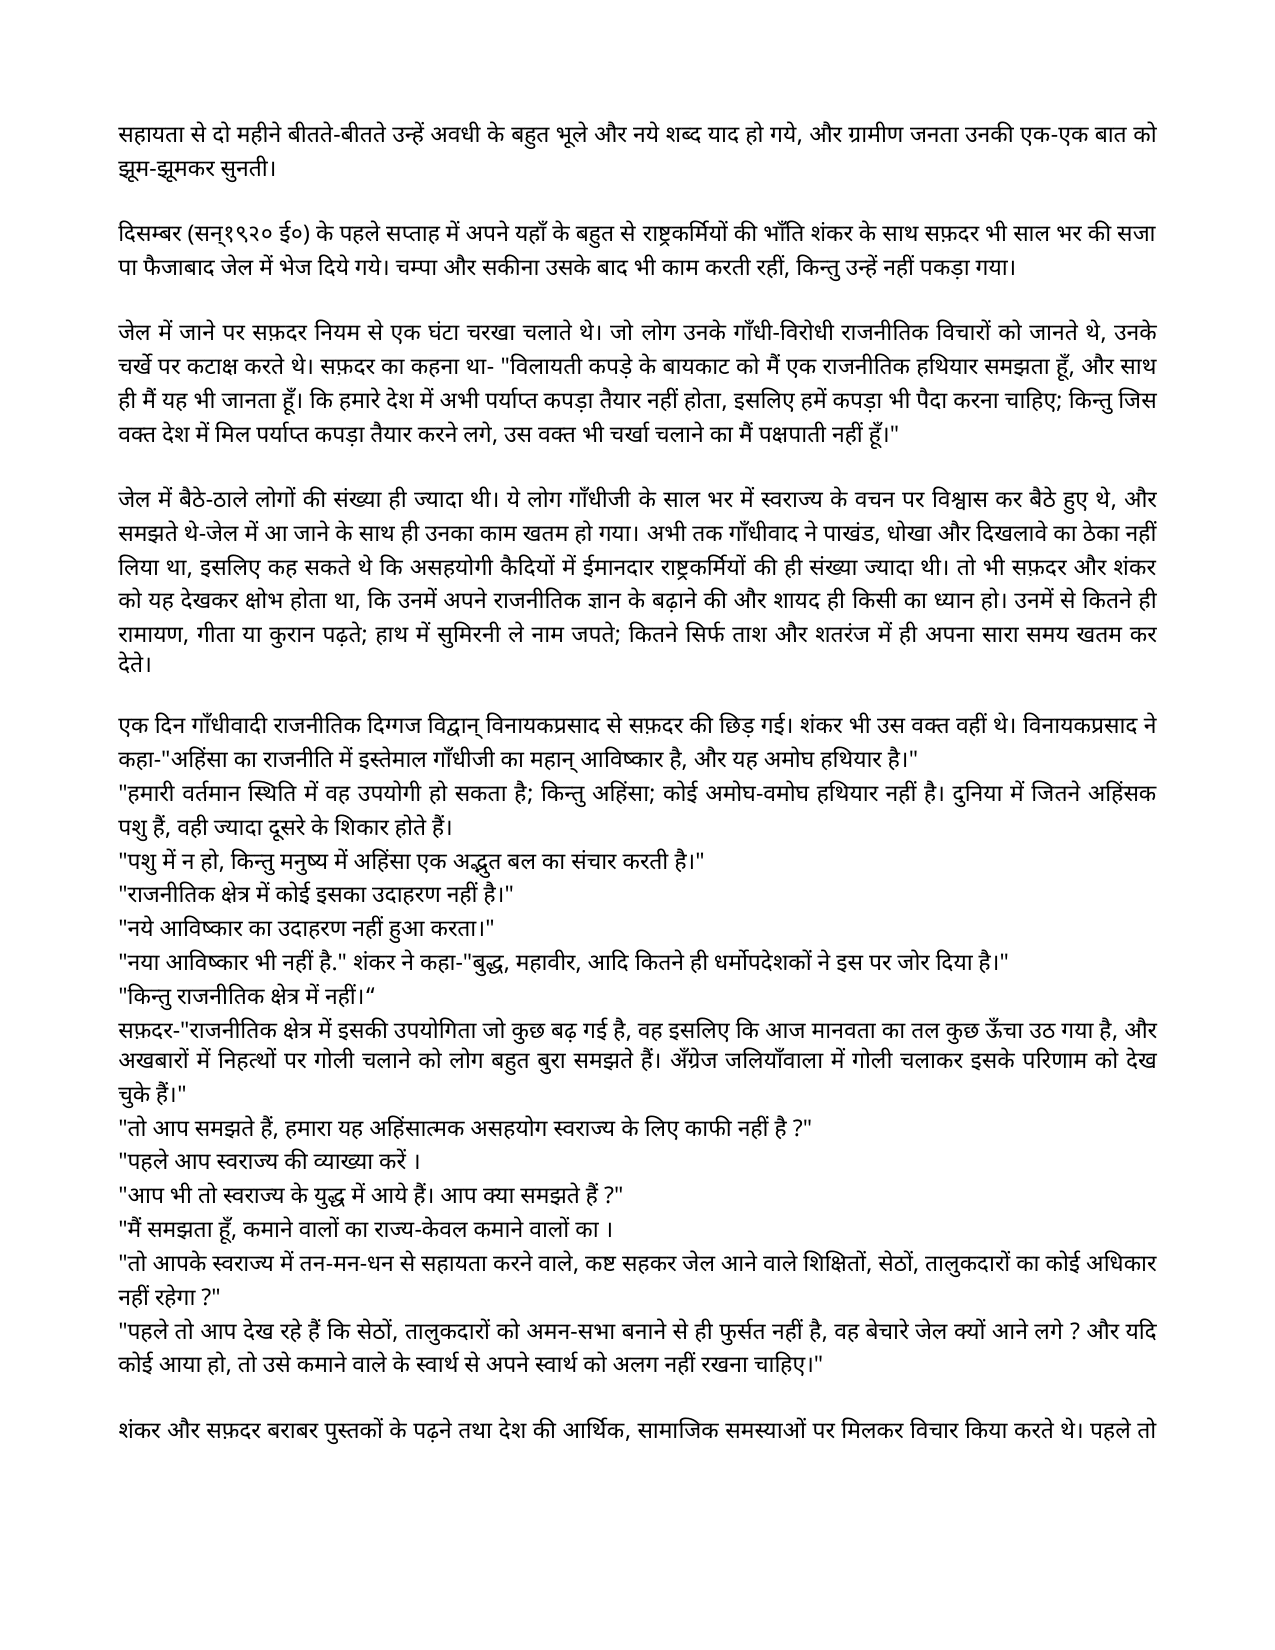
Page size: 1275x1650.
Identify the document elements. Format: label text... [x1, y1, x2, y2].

text सफ़दर-"राजनीतिक क्षेत्र में इसकी उपयोगिता जो कुछ बढ़ गई है, वह इसलिए कि आज मानवता का तल कुछ ऊँचा उठ गया है, और अखबारों में निहत्थों पर गोली चलाने को लोग बहुत बुरा समझते हैं। अँग्रेज जलियाँवाला में गोली चलाकर इसके परिणाम को देख चुके हैं।" [118, 1014, 1157, 1111]
text "मैं समझता हूँ, कमाने वालों का राज्य-केवल कमाने वालों का । [118, 1213, 1157, 1247]
text जेल में जाने पर सफ़दर नियम से एक घंटा चरखा चलाते थे। जो लोग उनके गाँधी-विरोधी राजनीतिक विचारों को जानते थे, उनके चर्खे पर कटाक्ष करते थे। सफ़दर का कहना था- "विलायती कपड़े के बायकाट को मैं एक राजनीतिक हथियार समझता हूँ, और साथ ही मैं यह भी जानता हूँ। कि हमारे देश में अभी पर्याप्त कपड़ा तैयार नहीं होता, इसलिए हमें कपड़ा भी पैदा करना चाहिए; किन्तु जिस वक्त देश में मिल पर्याप्त कपड़ा तैयार करने लगे, उस वक्त भी चर्खा चलाने का मैं पक्षपाती नहीं हूँ।" [118, 316, 1157, 451]
text सहायता से दो महीने बीतते-बीतते उन्हें अवधी के बहुत भूले और नये शब्द याद हो गये, और ग्रामीण जनता उनकी एक-एक बात को झूम-झूमकर सुनती। [118, 118, 1157, 186]
text एक दिन गाँधीवादी राजनीतिक दिग्गज विद्वान् विनायकप्रसाद से सफ़दर की छिड़ गई। शंकर भी उस वक्त वहीं थे। विनायकप्रसाद ने कहा-"अहिंसा का राजनीति में इस्तेमाल गाँधीजी का महान् आविष्कार है, और यह अमोघ हथियार है।" [118, 713, 1157, 777]
text "तो आपके स्वराज्य में तन-मन-धन से सहायता करने वाले, कष्ट सहकर जेल आने वाले शिक्षितों, सेठों, तालुकदारों का कोई अधिकार नहीं रहेगा ?" [118, 1247, 1157, 1314]
text शंकर और सफ़दर बराबर पुस्तकों के पढ़ने तथा देश की आर्थिक, सामाजिक समस्याओं पर मिलकर विचार किया करते थे। पहले तो [118, 1413, 1157, 1447]
text "हमारी वर्तमान स्थिति में वह उपयोगी हो सकता है; किन्तु अहिंसा; कोई अमोघ-वमोघ हथियार नहीं है। दुनिया में जितने अहिंसक पशु हैं, वही ज्यादा दूसरे के शिकार होते हैं। [118, 777, 1157, 844]
text दिसम्बर (सन्१९२० ई०) के पहले सप्ताह में अपने यहाँ के बहुत से राष्ट्रकर्मियों की भाँति शंकर के साथ सफ़दर भी साल भर की सजा पा फैजाबाद जेल में भेज दिये गये। चम्पा और सकीना उसके बाद भी काम करती रहीं, किन्तु उन्हें नहीं पकड़ा गया। [118, 217, 1157, 285]
text "नये आविष्कार का उदाहरण नहीं हुआ करता।" [118, 912, 1157, 946]
text जेल में बैठे-ठाले लोगों की संख्या ही ज्यादा थी। ये लोग गाँधीजी के साल भर में स्वराज्य के वचन पर विश्वास कर बैठे हुए थे, और समझते थे-जेल में आ जाने के साथ ही उनका काम खतम हो गया। अभी तक गाँधीवाद ने पाखंड, धोखा और दिखलावे का ठेका नहीं लिया था, इसलिए कह सकते थे कि असहयोगी कैदियों में ईमानदार राष्ट्रकर्मियों की ही संख्या ज्यादा थी। तो भी सफ़दर और शंकर को यह देखकर क्षोभ होता था, कि उनमें अपने राजनीतिक ज्ञान के बढ़ाने की और शायद ही किसी का ध्यान हो। उनमें से कितने ही रामायण, गीता या कुरान पढ़ते; हाथ में सुमिरनी ले नाम जपते; कितने सिर्फ ताश और शतरंज में ही अपना सारा समय खतम कर देते। [118, 483, 1157, 682]
text "पहले आप स्वराज्य की व्याख्या करें । [118, 1145, 1157, 1179]
text "राजनीतिक क्षेत्र में कोई इसका उदाहरण नहीं है।" [118, 878, 1157, 912]
text "किन्तु राजनीतिक क्षेत्र में नहीं।“ [118, 980, 1157, 1014]
text "पहले तो आप देख रहे हैं कि सेठों, तालुकदारों को अमन-सभा बनाने से ही फुर्सत नहीं है, वह बेचारे जेल क्यों आने लगे ? और यदि कोई आया हो, तो उसे कमाने वाले के स्वार्थ से अपने स्वार्थ को अलग नहीं रखना चाहिए।" [118, 1314, 1157, 1382]
text "तो आप समझते हैं, हमारा यह अहिंसात्मक असहयोग स्वराज्य के लिए काफी नहीं है ?" [118, 1111, 1157, 1145]
text "पशु में न हो, किन्तु मनुष्य में अहिंसा एक अद्भुत बल का संचार करती है।" [118, 844, 1157, 878]
text "आप भी तो स्वराज्य के युद्ध में आये हैं। आप क्या समझते हैं ?" [118, 1179, 1157, 1213]
text "नया आविष्कार भी नहीं है." शंकर ने कहा-"बुद्ध, महावीर, आदि कितने ही धर्मोपदेशकों ने इस पर जोर दिया है।" [118, 946, 1157, 980]
